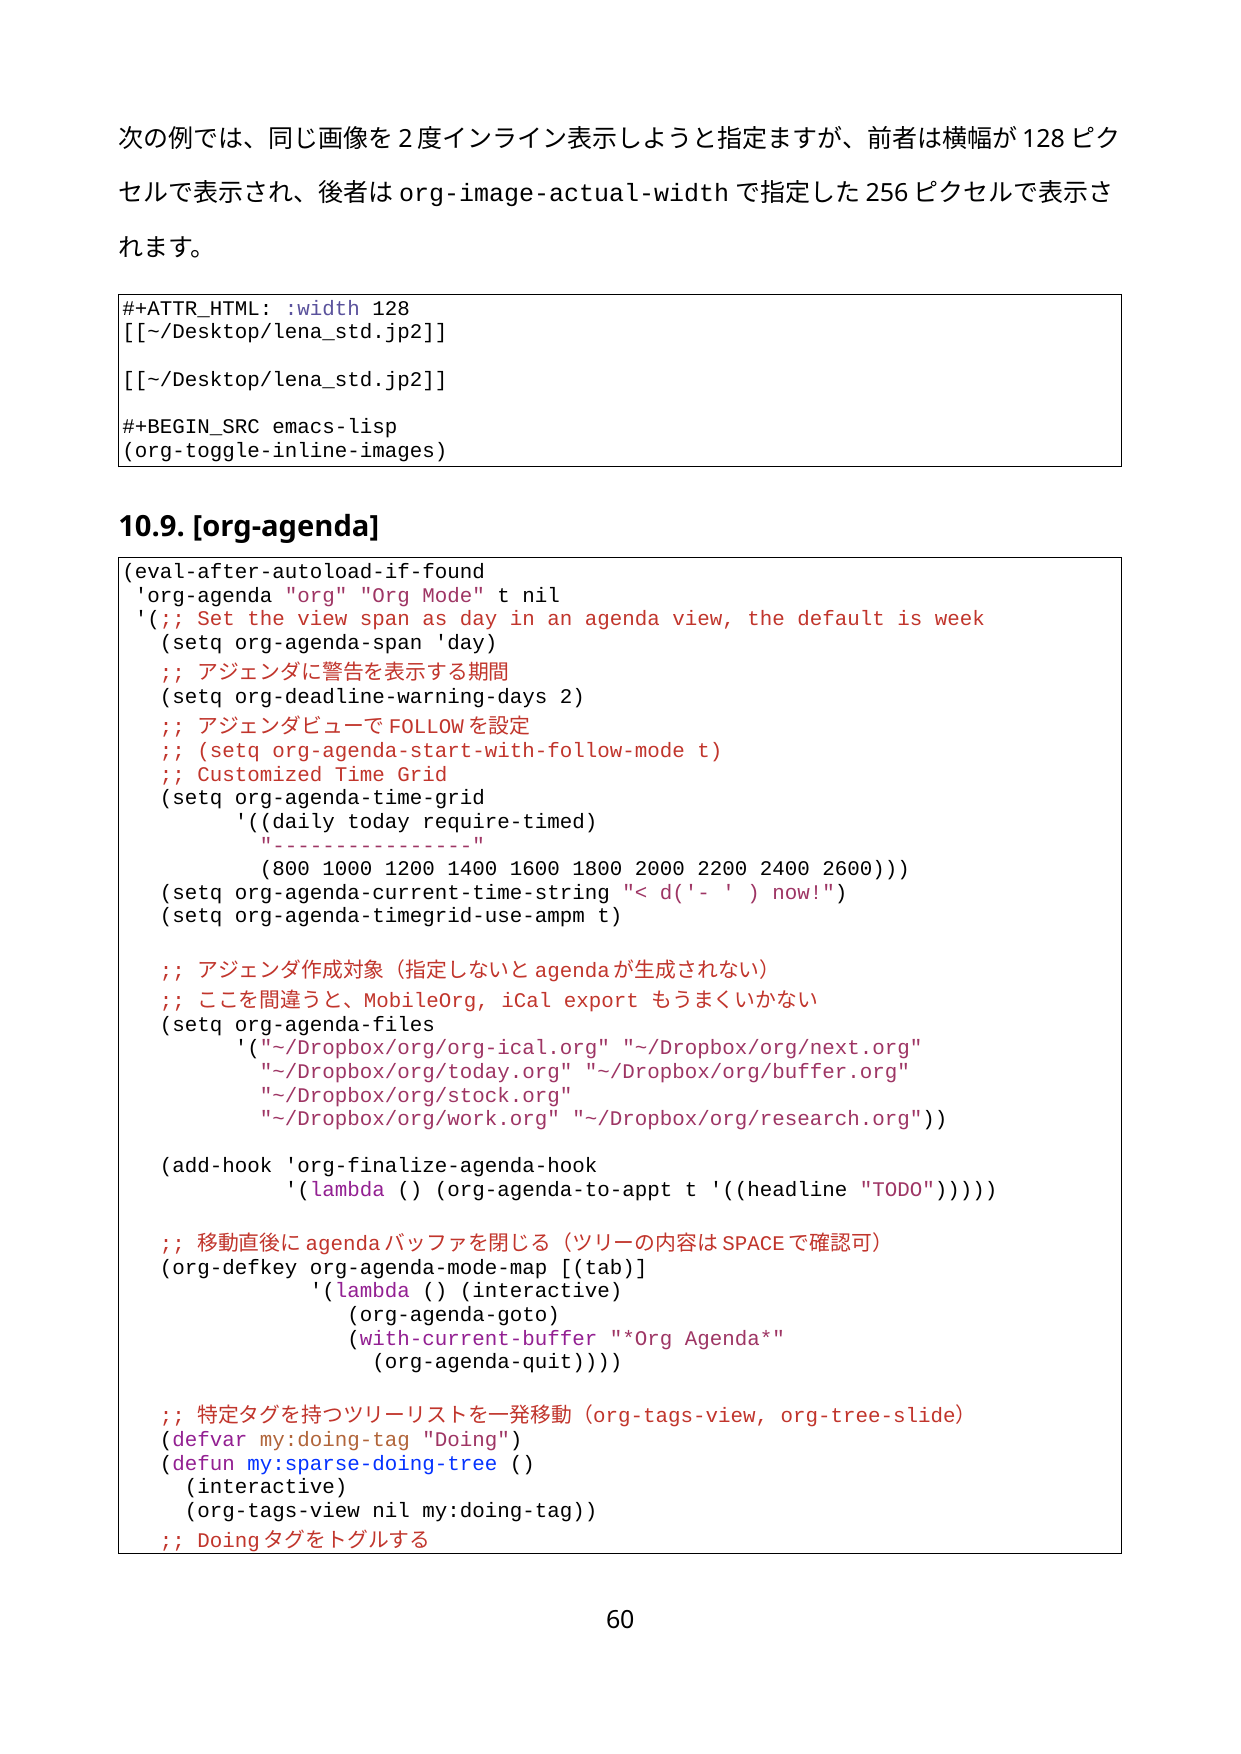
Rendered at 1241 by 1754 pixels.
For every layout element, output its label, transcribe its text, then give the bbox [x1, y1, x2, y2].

subtitle [org-agenda] [118, 505, 1122, 544]
text '("~/Dropbox/org/org-ical.org" "~/Dropbox/org/next.org" [119, 1033, 1121, 1057]
text '(lambda () (interactive) [119, 1277, 1121, 1300]
text ;; 特定タグを持つツリーリストを一発移動（org-tags-view, org-tree-slide） [119, 1395, 1121, 1425]
text "~/Dropbox/org/work.org" "~/Dropbox/org/research.org")) [119, 1104, 1121, 1128]
text ;; ここを間違うと、MobileOrg, iCal export もうまくいかない [119, 979, 1121, 1010]
text "----------------" [119, 831, 1121, 854]
text [[~/Desktop/lena_std.jp2]] [119, 365, 1121, 388]
text '((daily today require-timed) [119, 807, 1121, 831]
text (setq org-agenda-time-grid [119, 783, 1121, 807]
text "~/Dropbox/org/today.org" "~/Dropbox/org/buffer.org" [119, 1057, 1121, 1081]
text ;; 移動直後にagendaバッファを閉じる（ツリーの内容はSPACEで確認可） [119, 1222, 1121, 1253]
text #+BEGIN_SRC emacs-lisp [119, 412, 1121, 436]
text '(;; Set the view span as day in an agenda view, the default is week [119, 604, 1121, 628]
text (setq org-agenda-current-time-string "< d('- ' ) now!") [119, 878, 1121, 902]
text 'org-agenda "org" "Org Mode" t nil [119, 581, 1121, 604]
text "~/Dropbox/org/stock.org" [119, 1081, 1121, 1104]
text (defvar my:doing-tag "Doing") [119, 1425, 1121, 1449]
text ;; アジェンダに警告を表示する期間 [119, 652, 1121, 682]
text ;; Customized Time Grid [119, 760, 1121, 783]
text (800 1000 1200 1400 1600 1800 2000 2200 2400 2600))) [119, 854, 1121, 878]
text ;; (setq org-agenda-start-with-follow-mode t) [119, 736, 1121, 760]
text ;; アジェンダビューでFOLLOWを設定 [119, 706, 1121, 736]
text (org-agenda-quit)))) [119, 1347, 1121, 1371]
text (org-toggle-inline-images) [119, 436, 1121, 466]
text [[~/Desktop/lena_std.jp2]] [119, 318, 1121, 341]
text ;; アジェンダ作成対象（指定しないとagendaが生成されない） [119, 949, 1121, 979]
text 次の例では、同じ画像を2度インライン表示しようと指定ますが、前者は横幅が128ピクセルで表示され、後者は org-image-actual-width で指定した256ピクセルで表示されます。 [118, 118, 1122, 263]
text (setq org-agenda-span 'day) [119, 628, 1121, 652]
text (interactive) [119, 1472, 1121, 1496]
text (setq org-agenda-files [119, 1010, 1121, 1033]
text (add-hook 'org-finalize-agenda-hook [119, 1152, 1121, 1175]
text (with-current-buffer "*Org Agenda*" [119, 1324, 1121, 1347]
text (setq org-agenda-timegrid-use-ampm t) [119, 902, 1121, 925]
text (org-tags-view nil my:doing-tag)) [119, 1496, 1121, 1520]
text (eval-after-autoload-if-found [119, 558, 1121, 581]
text (setq org-deadline-warning-days 2) [119, 682, 1121, 706]
text '(lambda () (org-agenda-to-appt t '((headline "TODO"))))) [119, 1175, 1121, 1199]
text (defun my:sparse-doing-tree () [119, 1449, 1121, 1472]
text (org-defkey org-agenda-mode-map [(tab)] [119, 1253, 1121, 1277]
text (org-agenda-goto) [119, 1300, 1121, 1324]
text ;; Doingタグをトグルする [119, 1520, 1121, 1553]
text #+ATTR_HTML: :width 128 [119, 295, 1121, 318]
